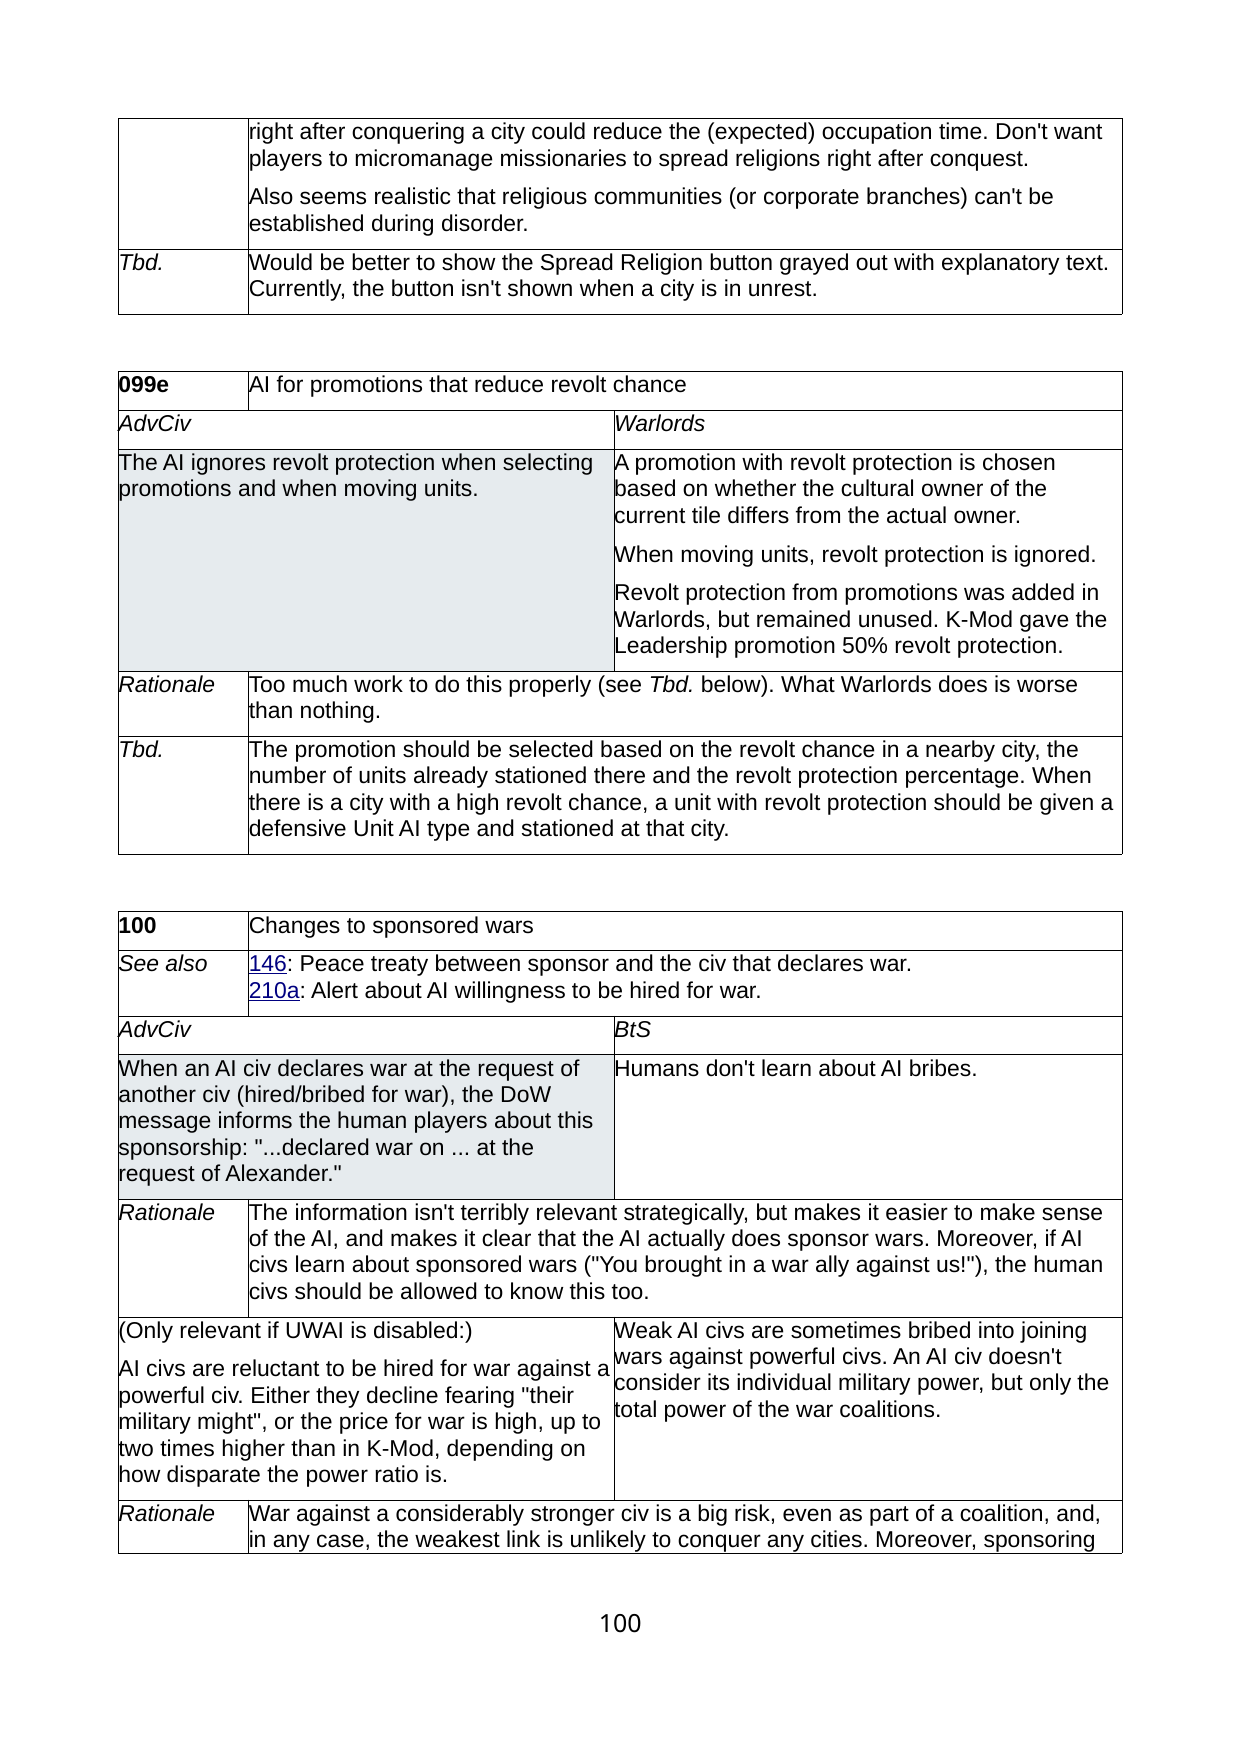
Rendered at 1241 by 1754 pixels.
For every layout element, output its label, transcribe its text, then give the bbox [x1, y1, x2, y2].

table_cell The AI ignores revolt protection when selecting promotions and when moving units. [119, 450, 614, 671]
table_cell The information isn't terribly relevant strategically, but makes it easier to make sense of the AI, and makes it clear that the AI actually does sponsor wars. Moreover, if AI civs learn about sponsored wars ("You brought in a war ally against us!"), the human civs should be allowed to know this too. [249, 1200, 1122, 1317]
table_cell A promotion with revolt protection is chosen based on whether the cultural owner of the current tile differs from the actual owner. When moving units, revolt protection is ignored. Revolt protection from promotions was added in Warlords, but remained unused. K-Mod gave the Leadership promotion 50% revolt protection. [615, 450, 1122, 671]
table_cell Weak AI civs are sometimes bribed into joining wars against powerful civs. An AI civ doesn't consider its individual military power, but only the total power of the war coalitions. [615, 1318, 1122, 1499]
table_cell Would be better to show the Spread Religion button grayed out with explanatory text. Currently, the button isn't shown when a city is in unrest. [249, 250, 1122, 314]
table_cell Too much work to do this properly (see Tbd. below). What Warlords does is worse than nothing. [249, 672, 1122, 736]
table_cell Warlords [615, 411, 1122, 449]
table_cell Tbd. [119, 737, 248, 854]
table_header 099e [119, 372, 248, 410]
table_cell AdvCiv [119, 411, 614, 449]
table_cell The promotion should be selected based on the revolt chance in a nearby city, the number of units already stationed there and the revolt protection percentage. When there is a city with a high revolt chance, a unit with revolt protection should be given a defensive Unit AI type and stationed at that city. [249, 737, 1122, 854]
table_header 100 [119, 912, 248, 950]
table_cell Tbd. [119, 250, 248, 314]
table_header AI for promotions that reduce revolt chance [249, 372, 1122, 410]
table_cell Rationale [119, 672, 248, 736]
table_cell See also [119, 951, 248, 1016]
table_cell BtS [615, 1017, 1122, 1054]
table_cell [119, 119, 248, 248]
table_cell (Only relevant if UWAI is disabled:) AI civs are reluctant to be hired for war against a powerful civ. Either they decline fearing "their military might", or the price for war is high, up to two times higher than in K-Mod, depending on how disparate the power ratio is. [119, 1318, 614, 1499]
table_cell AdvCiv [119, 1017, 614, 1054]
table_cell War against a considerably stronger civ is a big risk, even as part of a coalition, and, in any case, the weakest link is unlikely to conquer any cities. Moreover, sponsoring [249, 1501, 1122, 1552]
table_cell Rationale [119, 1200, 248, 1317]
table_cell Rationale [119, 1501, 248, 1552]
table_cell 146: Peace treaty between sponsor and the civ that declares war. 210a: Alert about AI willingness to be hired for war. [249, 951, 1122, 1016]
table_cell When an AI civ declares war at the request of another civ (hired/bribed for war), the DoW message informs the human players about this sponsorship: "...declared war on ... at the request of Alexander." [119, 1055, 614, 1199]
table_cell right after conquering a city could reduce the (expected) occupation time. Don't want players to micromanage missionaries to spread religions right after conquest. Also seems realistic that religious communities (or corporate branches) can't be established during disorder. [249, 119, 1122, 248]
table_cell Humans don't learn about AI bribes. [615, 1055, 1122, 1199]
table_header Changes to sponsored wars [249, 912, 1122, 950]
